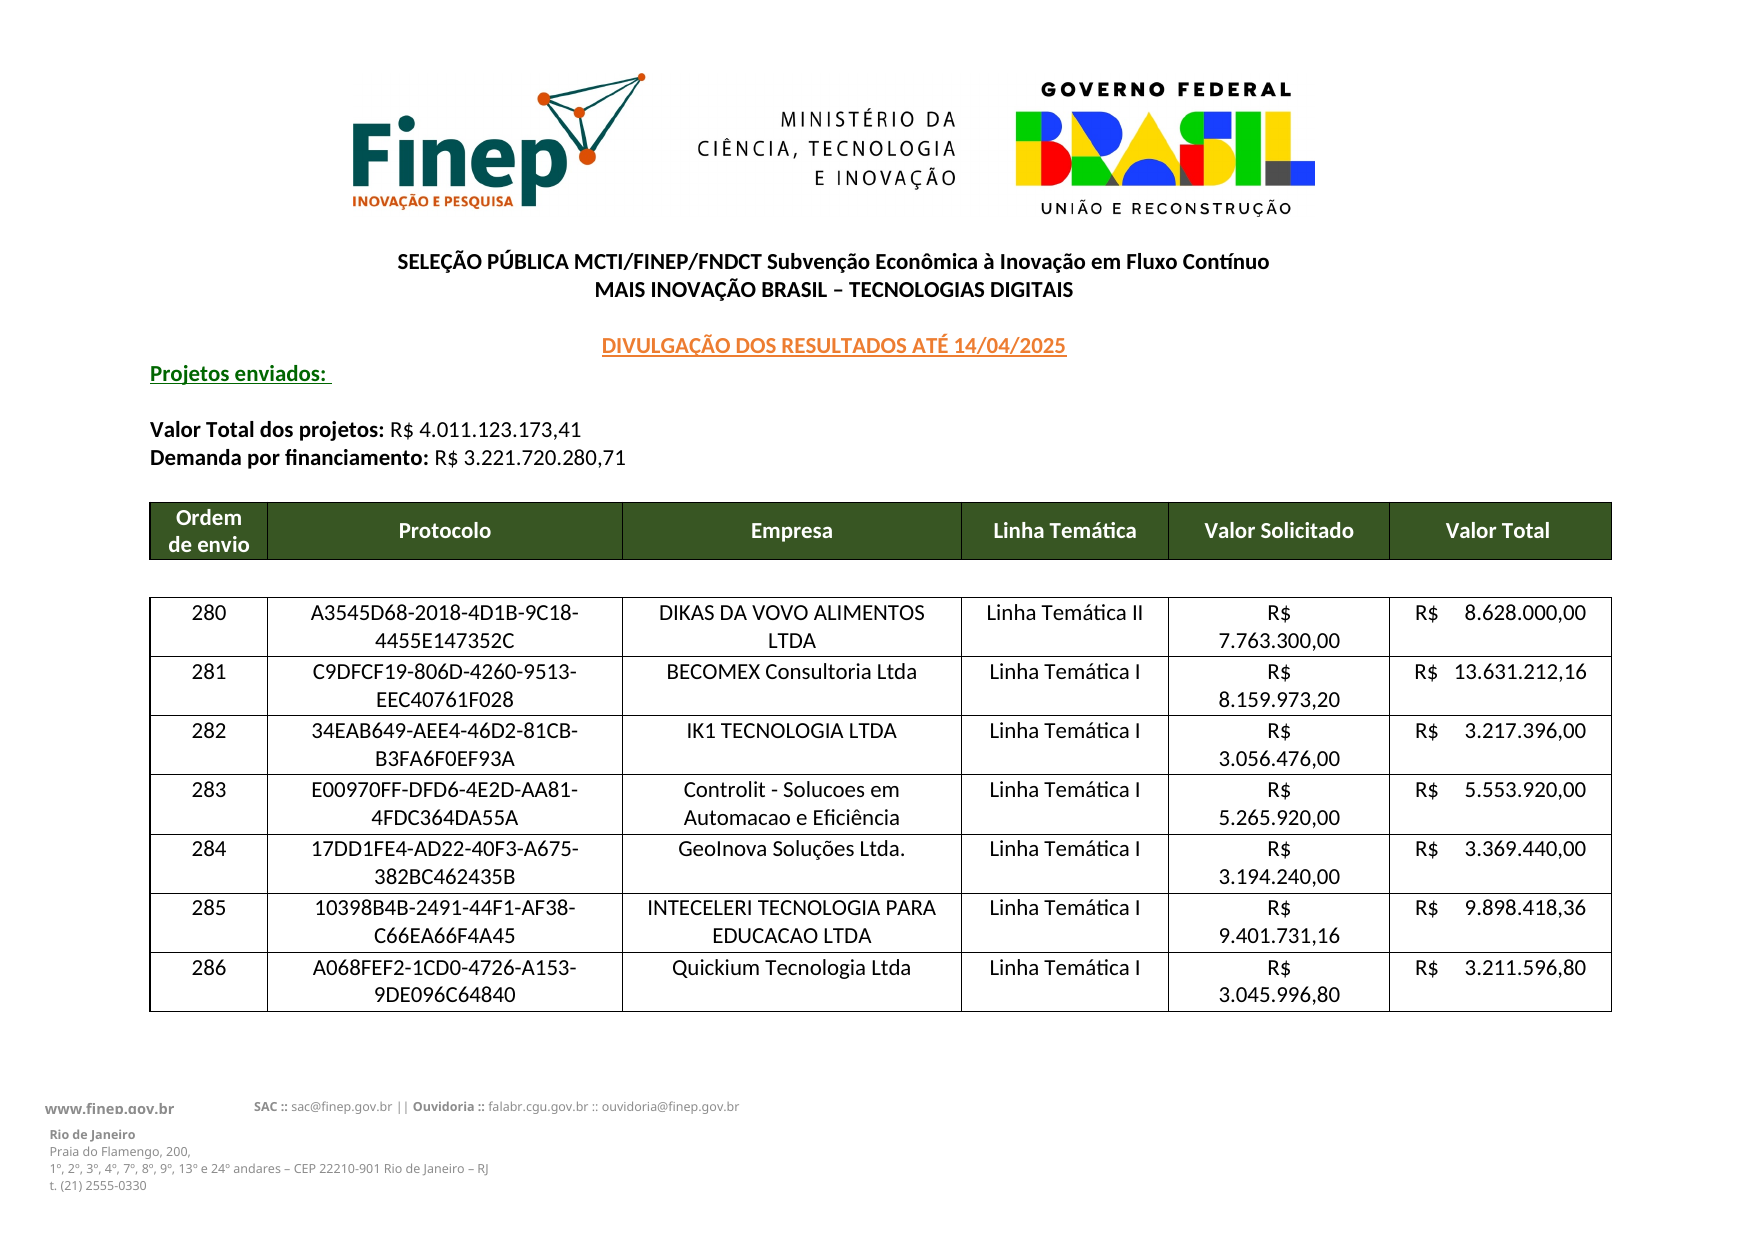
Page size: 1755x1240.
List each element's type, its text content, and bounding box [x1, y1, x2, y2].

table_cell 286 [151, 953, 267, 1011]
table_cell Linha Temática I [962, 716, 1168, 774]
table_cell 10398B4B-2491-44F1-AF38-C66EA66F4A45 [268, 894, 622, 952]
table_cell Linha Temática I [962, 775, 1168, 833]
table_cell 17DD1FE4-AD22-40F3-A675-382BC462435B [268, 835, 622, 892]
table_cell E00970FF-DFD6-4E2D-AA81-4FDC364DA55A [268, 775, 622, 833]
table_cell 282 [151, 716, 267, 774]
table_cell 285 [151, 894, 267, 952]
table_cell R$ 5.553.920,00 [1390, 775, 1611, 833]
table_cell 284 [151, 835, 267, 892]
table_cell 281 [151, 657, 267, 715]
table_cell R$ 9.898.418,36 [1390, 894, 1611, 952]
table_cell R$ 13.631.212,16 [1390, 657, 1611, 715]
table_cell R$ 8.159.973,20 [1169, 657, 1389, 715]
table_cell INTECELERI TECNOLOGIA PARA EDUCACAO LTDA [623, 894, 961, 952]
table_cell R$ 8.628.000,00 [1390, 598, 1611, 656]
table_cell R$ 9.401.731,16 [1169, 894, 1389, 952]
table_cell Linha Temática I [962, 953, 1168, 1011]
table_cell R$ 7.763.300,00 [1169, 598, 1389, 656]
table_cell Linha Temática II [962, 598, 1168, 656]
table_cell R$ 5.265.920,00 [1169, 775, 1389, 833]
table_cell 34EAB649-AEE4-46D2-81CB-B3FA6F0EF93A [268, 716, 622, 774]
table_cell R$ 3.194.240,00 [1169, 835, 1389, 892]
table_cell Quickium Tecnologia Ltda [623, 953, 961, 1011]
table_cell A3545D68-2018-4D1B-9C18-4455E147352C [268, 598, 622, 656]
table_cell R$ 3.369.440,00 [1390, 835, 1611, 892]
table_cell 280 [151, 598, 267, 656]
table_cell R$ 3.056.476,00 [1169, 716, 1389, 774]
table_cell Linha Temática I [962, 657, 1168, 715]
table_cell BECOMEX Consultoria Ltda [623, 657, 961, 715]
table_cell A068FEF2-1CD0-4726-A153-9DE096C64840 [268, 953, 622, 1011]
table_cell Controlit - Solucoes em Automacao e Eficiência [623, 775, 961, 833]
table_cell DIKAS DA VOVO ALIMENTOS LTDA [623, 598, 961, 656]
table_cell IK1 TECNOLOGIA LTDA [623, 716, 961, 774]
table_cell C9DFCF19-806D-4260-9513-EEC40761F028 [268, 657, 622, 715]
table_cell R$ 3.211.596,80 [1390, 953, 1611, 1011]
table_cell R$ 3.217.396,00 [1390, 716, 1611, 774]
table_cell Linha Temática I [962, 835, 1168, 892]
table_cell GeoInova Soluções Ltda. [623, 835, 961, 892]
table_cell 283 [151, 775, 267, 833]
table_cell Linha Temática I [962, 894, 1168, 952]
table_cell R$ 3.045.996,80 [1169, 953, 1389, 1011]
